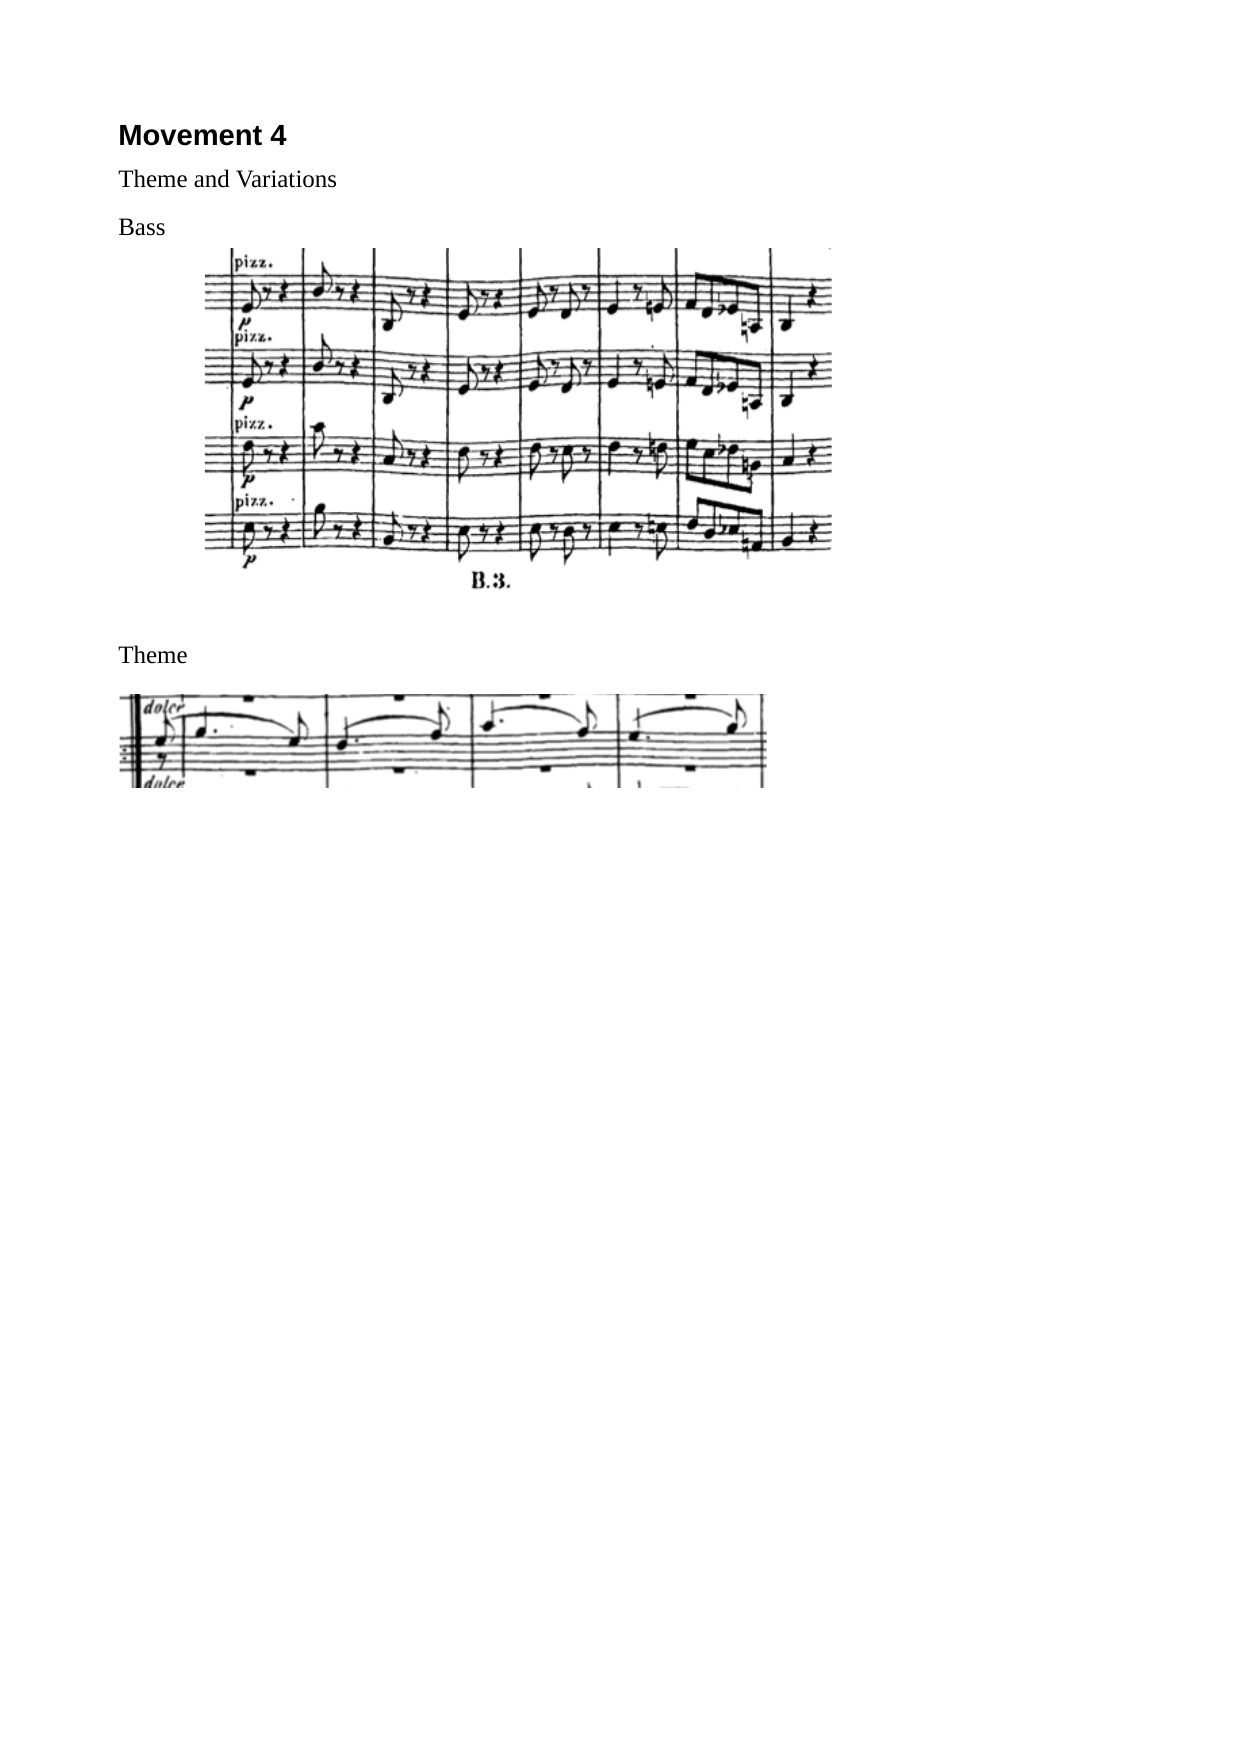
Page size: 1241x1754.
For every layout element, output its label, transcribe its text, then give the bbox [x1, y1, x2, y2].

text Bass [118, 212, 1122, 241]
subtitle Movement 4 [118, 118, 1122, 152]
picture [204, 248, 832, 595]
picture [119, 694, 767, 788]
text Theme [118, 640, 1122, 669]
text Theme and Variations [118, 164, 1122, 193]
